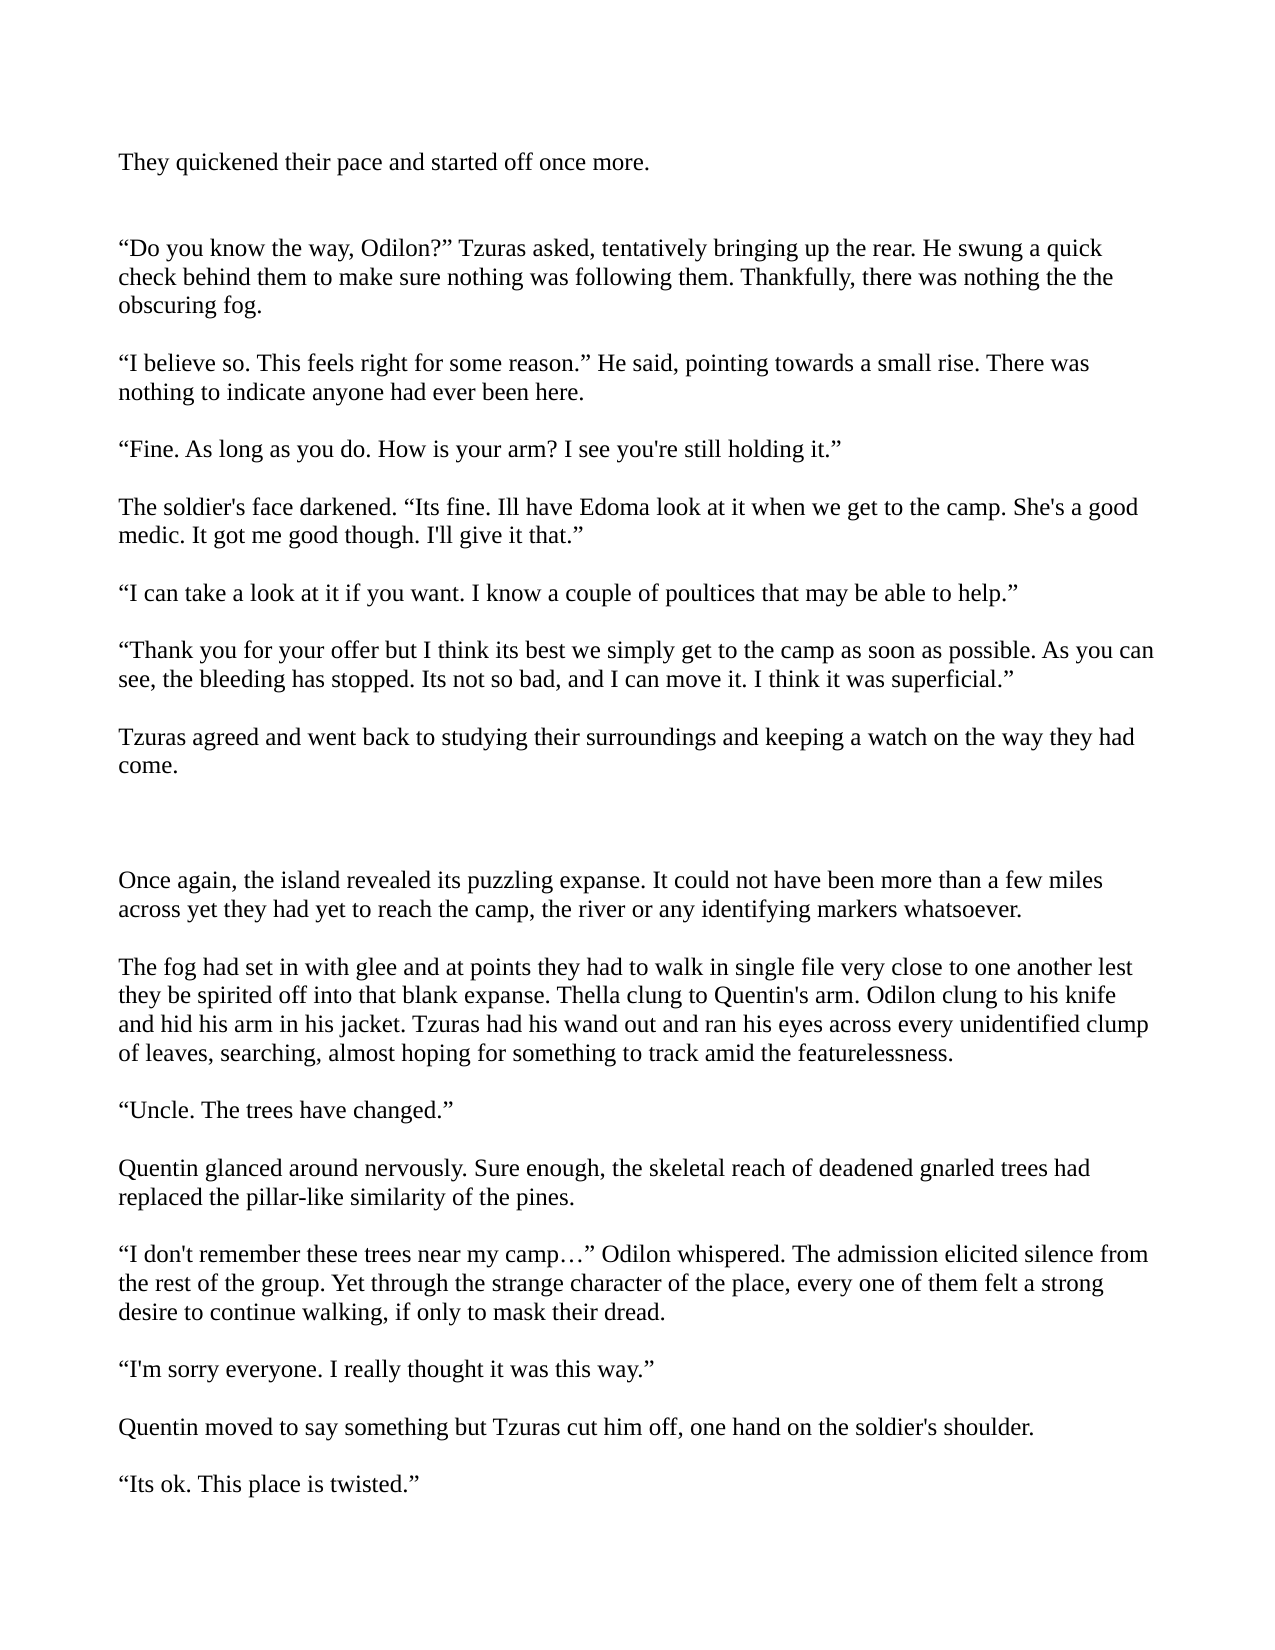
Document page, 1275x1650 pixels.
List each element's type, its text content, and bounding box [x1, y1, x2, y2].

text Quentin glanced around nervously. Sure enough, the skeletal reach of deadened gnarled trees had replaced the pillar-like similarity of the pines. [118, 1153, 1157, 1211]
text “Do you know the way, Odilon?” Tzuras asked, tentatively bringing up the rear. He swung a quick check behind them to make sure nothing was following them. Thankfully, there was nothing the the obscuring fog. [118, 233, 1157, 319]
text “I'm sorry everyone. I really thought it was this way.” [118, 1354, 1157, 1383]
text Tzuras agreed and went back to studying their surroundings and keeping a watch on the way they had come. [118, 722, 1157, 779]
text “I can take a look at it if you want. I know a couple of poultices that may be able to help.” [118, 578, 1157, 607]
text “Uncle. The trees have changed.” [118, 1096, 1157, 1124]
text The fog had set in with glee and at points they had to walk in single file very close to one another lest they be spirited off into that blank expanse. Thella clung to Quentin's arm. Odilon clung to his knife and hid his arm in his jacket. Tzuras had his wand out and ran his eyes across every unidentified clump of leaves, searching, almost hoping for something to track amid the featurelessness. [118, 952, 1157, 1067]
text “Thank you for your offer but I think its best we simply get to the camp as soon as possible. As you can see, the bleeding has stopped. Its not so bad, and I can move it. I think it was superficial.” [118, 636, 1157, 693]
text Once again, the island revealed its puzzling expanse. It could not have been more than a few miles across yet they had yet to reach the camp, the river or any identifying markers whatsoever. [118, 866, 1157, 923]
text “I believe so. This feels right for some reason.” He said, pointing towards a small rise. There was nothing to indicate anyone had ever been here. [118, 348, 1157, 406]
text “Fine. As long as you do. How is your arm? I see you're still holding it.” [118, 434, 1157, 463]
text “I don't remember these trees near my camp…” Odilon whispered. The admission elicited silence from the rest of the group. Yet through the strange character of the place, every one of them felt a strong desire to continue walking, if only to mask their dread. [118, 1239, 1157, 1326]
text “Its ok. This place is twisted.” [118, 1469, 1157, 1498]
text They quickened their pace and started off once more. [118, 147, 1157, 176]
text Quentin moved to say something but Tzuras cut him off, one hand on the soldier's shoulder. [118, 1412, 1157, 1441]
text The soldier's face darkened. “Its fine. Ill have Edoma look at it when we get to the camp. She's a good medic. It got me good though. I'll give it that.” [118, 492, 1157, 549]
